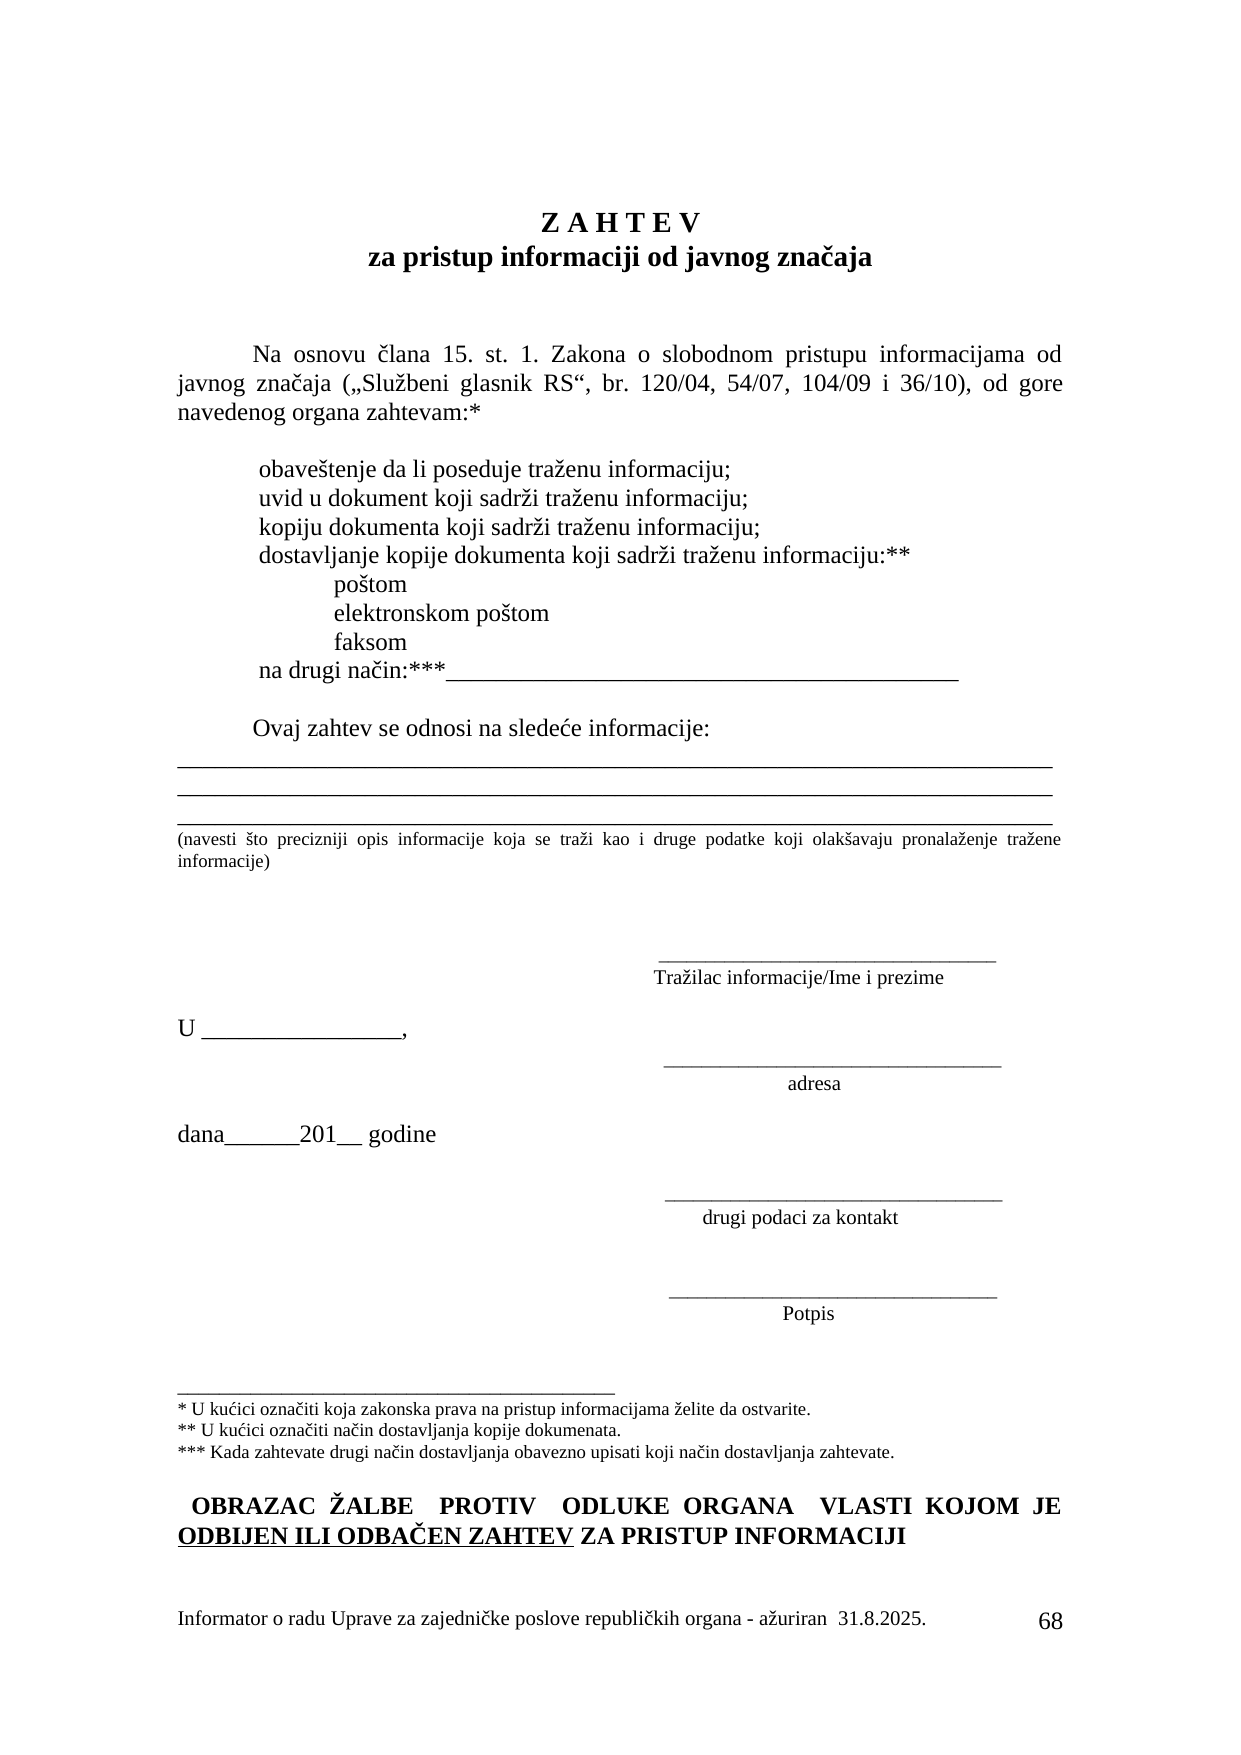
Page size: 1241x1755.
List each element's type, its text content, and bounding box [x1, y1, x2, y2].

text dana______201__ godine ____________________________________ [177, 1119, 1063, 1205]
text * U kućici označiti koja zakonska prava na pristup informacijama želite da ostvarite. [177, 1397, 1063, 1419]
text ⁫ kopiju dokumenta koji sadrži traženu informaciju; [177, 512, 1063, 541]
text Ovaj zahtev se odnosi na sledeće informacije: [177, 713, 1063, 742]
text U ________________, ____________________________________ [177, 1013, 1063, 1071]
text Tražilac informacije/Ime i prezime [177, 965, 1063, 989]
text za pristup informaciji od javnog značaja [177, 239, 1063, 272]
text ⁫ uvid u dokument koji sadrži traženu informaciju; [177, 483, 1063, 512]
text ____________________________________ [552, 917, 1063, 965]
text ⁫ na drugi način:***_________________________________________ [177, 656, 1063, 684]
text adresa [177, 1071, 1063, 1095]
text ⁫ dostavlјanje kopije dokumenta koji sadrži traženu informaciju:** [177, 541, 1063, 569]
text (navesti što precizniji opis informacije koja se traži kao i druge podatke koji olakšavaju pronalaženje tražene informacije) [177, 828, 1063, 871]
text Z A H T E V [177, 205, 1063, 239]
text __________________________________________________________________________________________________________________________________________________________________________________________________________________ [177, 742, 1063, 828]
text Na osnovu člana 15. st. 1. Zakona o slobodnom pristupu informacijama od javnog značaja („Službeni glasnik RS“, br. 120/04, 54/07, 104/09 i 36/10), od gore navedenog organa zahtevam:* [177, 339, 1063, 426]
text ⁫ poštom [252, 569, 1063, 598]
text ⁫ elektronskom poštom [252, 598, 1063, 627]
text drugi podaci za kontakt [177, 1205, 1063, 1229]
text ** U kućici označiti način dostavlјanja kopije dokumenata. [177, 1419, 1063, 1441]
text __________________________________________ [177, 1373, 1063, 1397]
text *** Kada zahtevate drugi način dostavlјanja obavezno upisati koji način dostavlјanja zahtevate. [177, 1441, 1063, 1462]
text Potpis [177, 1301, 1063, 1325]
text ___________________________________ [177, 1253, 1063, 1301]
subtitle OBRAZAC ŽALBE PROTIV ODLUKE ORGANA VLASTI KOJOM JE ODBIJEN ILI ODBAČEN ZAHTEV ZA PRISTUP INFORMACIJI [177, 1487, 1063, 1549]
text ⁫ obaveštenje da li poseduje traženu informaciju; [177, 454, 1063, 483]
text ⁫ faksom [252, 627, 1063, 656]
